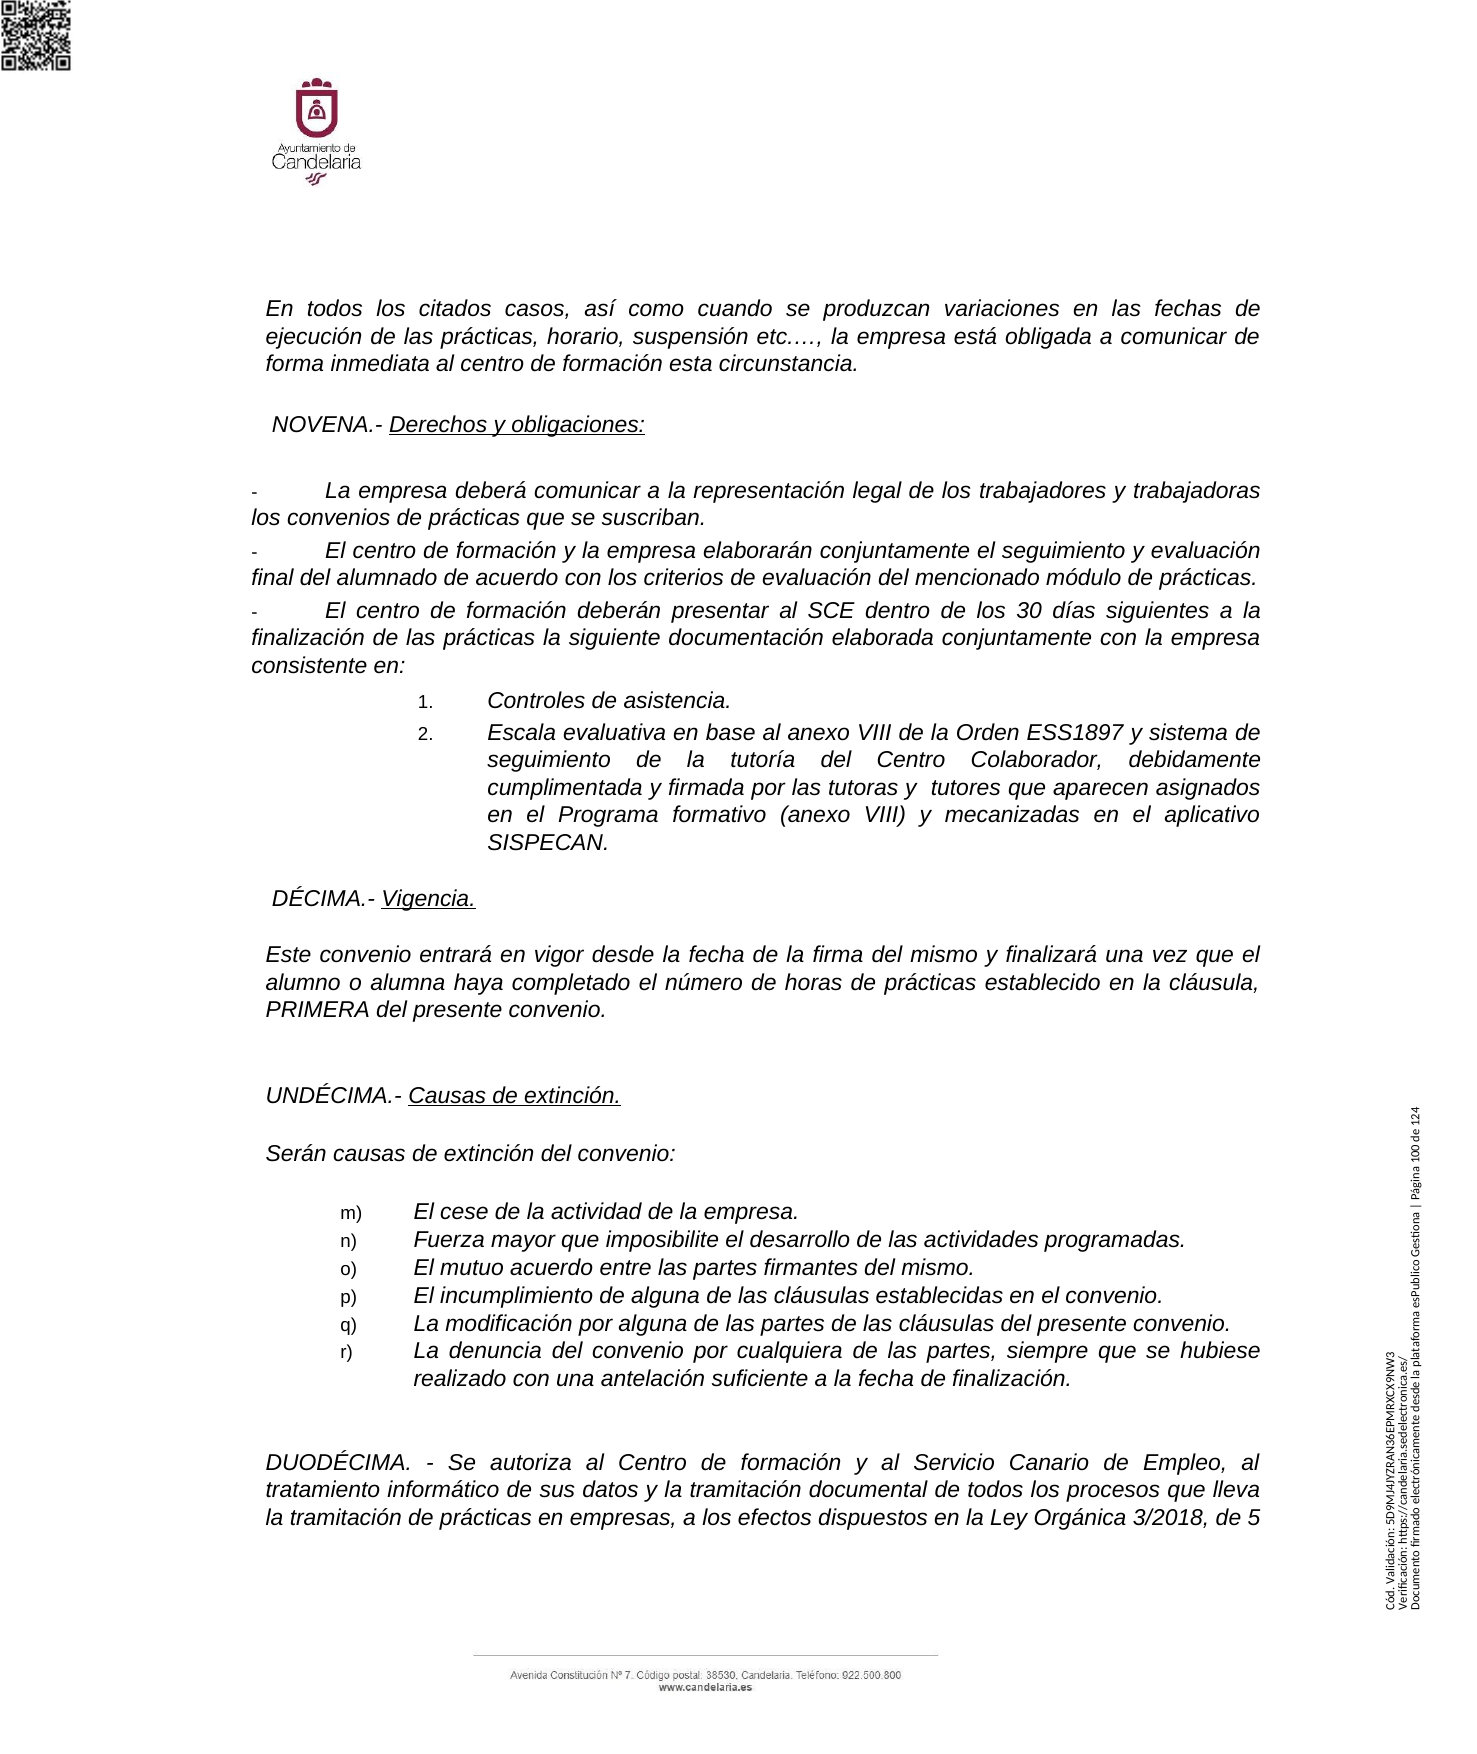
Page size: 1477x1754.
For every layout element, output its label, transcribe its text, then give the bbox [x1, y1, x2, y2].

list El mutuo acuerdo entre las partes firmantes del mismo. [340, 1254, 1263, 1280]
list La modificación por alguna de las partes de las cláusulas del presente convenio. [340, 1309, 1263, 1336]
list Controles de asistencia. [418, 687, 1263, 713]
text Serán causas de extinción del convenio: [265, 1140, 1263, 1166]
text En todos los citados casos, así como cuando se produzcan variaciones en las fechas de ejecución de las prácticas, horario, suspensión etc.…, la empresa está obligada a comunicar de forma inmediata al centro de formación esta circunstancia. [265, 295, 1263, 376]
text NOVENA.- Derechos y obligaciones: [265, 411, 1269, 437]
text UNDÉCIMA.- Causas de extinción. [265, 1082, 1269, 1108]
list La empresa deberá comunicar a la representación legal de los trabajadores y trabajadoras los convenios de prácticas que se suscriban. [251, 477, 1263, 531]
text DUODÉCIMA. - Se autoriza al Centro de formación y al Servicio Canario de Empleo, al tratamiento informático de sus datos y la tramitación documental de todos los procesos que lleva la tramitación de prácticas en empresas, a los efectos dispuestos en la Ley Orgánica 3/2018, de 5 [265, 1449, 1263, 1530]
list El centro de formación y la empresa elaborarán conjuntamente el seguimiento y evaluación final del alumnado de acuerdo con los criterios de evaluación del mencionado módulo de prácticas. [251, 537, 1263, 590]
list El centro de formación deberán presentar al SCE dentro de los 30 días siguientes a la finalización de las prácticas la siguiente documentación elaborada conjuntamente con la empresa consistente en: [251, 597, 1263, 678]
text DÉCIMA.- Vigencia. [265, 885, 1269, 911]
list Escala evaluativa en base al anexo VIII de la Orden ESS1897 y sistema de seguimiento de la tutoría del Centro Colaborador, debidamente cumplimentada y firmada por las tutoras y tutores que aparecen asignados en el Programa formativo (anexo VIII) y mecanizadas en el aplicativo SISPECAN. [418, 719, 1263, 855]
list La denuncia del convenio por cualquiera de las partes, siempre que se hubiese realizado con una antelación suficiente a la fecha de finalización. [340, 1337, 1263, 1391]
list Fuerza mayor que imposibilite el desarrollo de las actividades programadas. [340, 1226, 1263, 1252]
list El incumplimiento de alguna de las cláusulas establecidas en el convenio. [340, 1282, 1263, 1308]
list El cese de la actividad de la empresa. [340, 1198, 1263, 1224]
text Este convenio entrará en vigor desde la fecha de la firma del mismo y finalizará una vez que el alumno o alumna haya completado el número de horas de prácticas establecido en la cláusula, PRIMERA del presente convenio. [265, 941, 1263, 1022]
